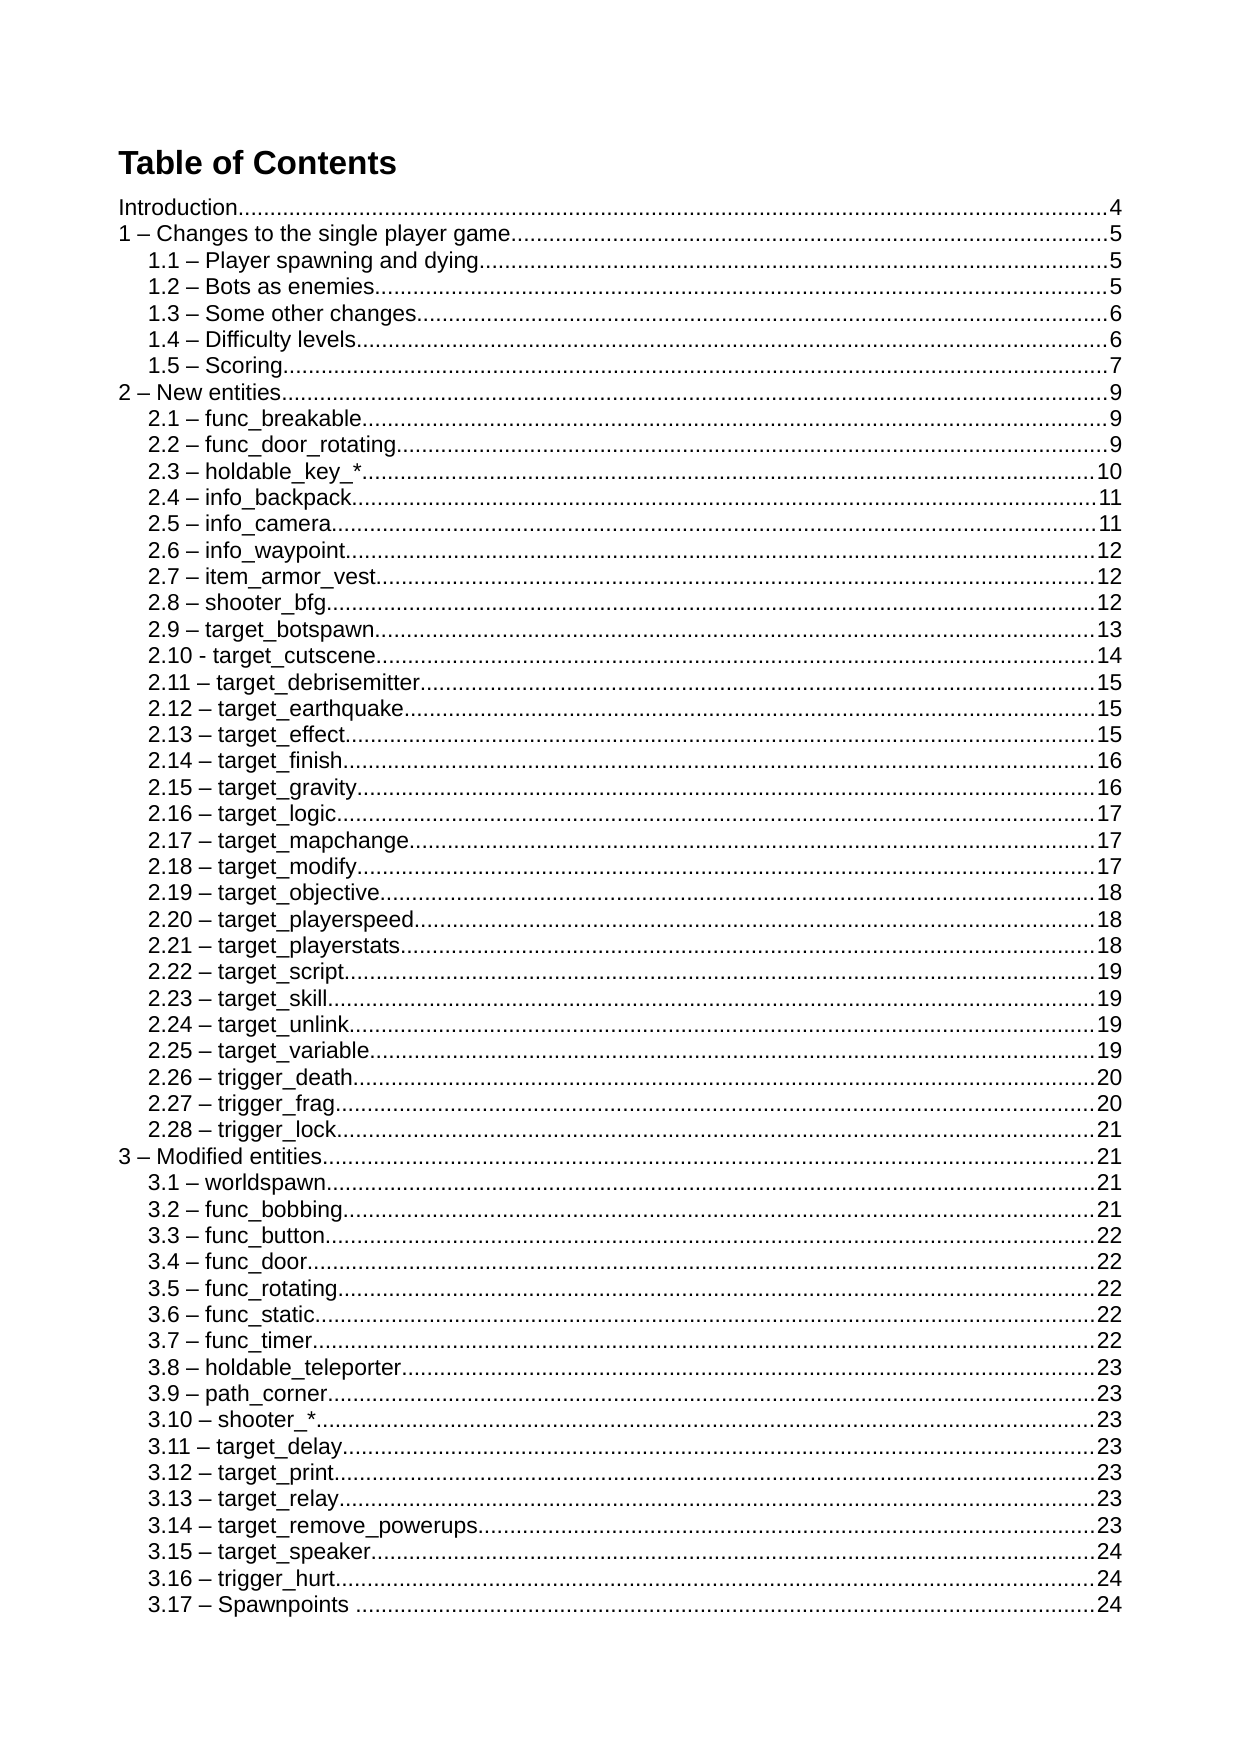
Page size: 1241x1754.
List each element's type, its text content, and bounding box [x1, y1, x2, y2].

text 1.1 – Player spawning and dying 5 [148, 247, 1122, 273]
text 2.9 – target_botspawn 13 [148, 616, 1122, 642]
text 1.4 – Difficulty levels 6 [148, 326, 1122, 352]
text 1 – Changes to the single player game 5 [118, 220, 1122, 247]
text 2.28 – trigger_lock 21 [148, 1116, 1122, 1143]
text 3.17 – Spawnpoints 24 [148, 1591, 1122, 1617]
text 2.17 – target_mapchange 17 [148, 827, 1122, 853]
text 3 – Modified entities 21 [118, 1143, 1122, 1169]
text 3.13 – target_relay 23 [148, 1485, 1122, 1512]
text 2.20 – target_playerspeed 18 [148, 906, 1122, 932]
subtitle Table of Contents [118, 143, 1122, 182]
text 2.7 – item_armor_vest 12 [148, 563, 1122, 589]
text 2.4 – info_backpack 11 [148, 484, 1122, 510]
text 2.12 – target_earthquake 15 [148, 695, 1122, 721]
text 2.11 – target_debrisemitter 15 [148, 668, 1122, 695]
text 2.19 – target_objective 18 [148, 879, 1122, 906]
text 2.8 – shooter_bfg 12 [148, 589, 1122, 616]
text 2.1 – func_breakable 9 [148, 405, 1122, 431]
text 2.22 – target_script 19 [148, 958, 1122, 985]
text 3.14 – target_remove_powerups 23 [148, 1512, 1122, 1538]
text 3.3 – func_button 22 [148, 1222, 1122, 1248]
text 2.2 – func_door_rotating 9 [148, 431, 1122, 458]
text 3.16 – trigger_hurt 24 [148, 1564, 1122, 1591]
text 3.12 – target_print 23 [148, 1459, 1122, 1485]
text 3.6 – func_static 22 [148, 1301, 1122, 1327]
text 3.1 – worldspawn 21 [148, 1169, 1122, 1196]
text 3.2 – func_bobbing 21 [148, 1196, 1122, 1222]
text 2.15 – target_gravity 16 [148, 774, 1122, 800]
text 2.10 - target_cutscene 14 [148, 642, 1122, 668]
text 2.14 – target_finish 16 [148, 747, 1122, 774]
text Introduction 4 [118, 194, 1122, 220]
text 2.26 – trigger_death 20 [148, 1064, 1122, 1090]
text 2.13 – target_effect 15 [148, 721, 1122, 747]
text 2.27 – trigger_frag 20 [148, 1090, 1122, 1116]
text 3.7 – func_timer 22 [148, 1327, 1122, 1354]
text 1.5 – Scoring 7 [148, 352, 1122, 378]
text 3.10 – shooter_* 23 [148, 1406, 1122, 1433]
text 3.5 – func_rotating 22 [148, 1274, 1122, 1301]
text 2.18 – target_modify 17 [148, 853, 1122, 879]
text 2.5 – info_camera 11 [148, 510, 1122, 537]
text 2.6 – info_waypoint 12 [148, 537, 1122, 563]
text 2.21 – target_playerstats 18 [148, 932, 1122, 958]
text 3.11 – target_delay 23 [148, 1433, 1122, 1459]
text 3.4 – func_door 22 [148, 1248, 1122, 1274]
text 2.3 – holdable_key_* 10 [148, 458, 1122, 484]
text 3.15 – target_speaker 24 [148, 1538, 1122, 1564]
text 1.2 – Bots as enemies 5 [148, 273, 1122, 299]
text 2.24 – target_unlink 19 [148, 1011, 1122, 1037]
text 3.8 – holdable_teleporter 23 [148, 1354, 1122, 1380]
text 2.25 – target_variable 19 [148, 1037, 1122, 1064]
text 2.23 – target_skill 19 [148, 985, 1122, 1011]
text 2 – New entities 9 [118, 378, 1122, 405]
text 2.16 – target_logic 17 [148, 800, 1122, 827]
text 3.9 – path_corner 23 [148, 1380, 1122, 1406]
text 1.3 – Some other changes 6 [148, 299, 1122, 326]
